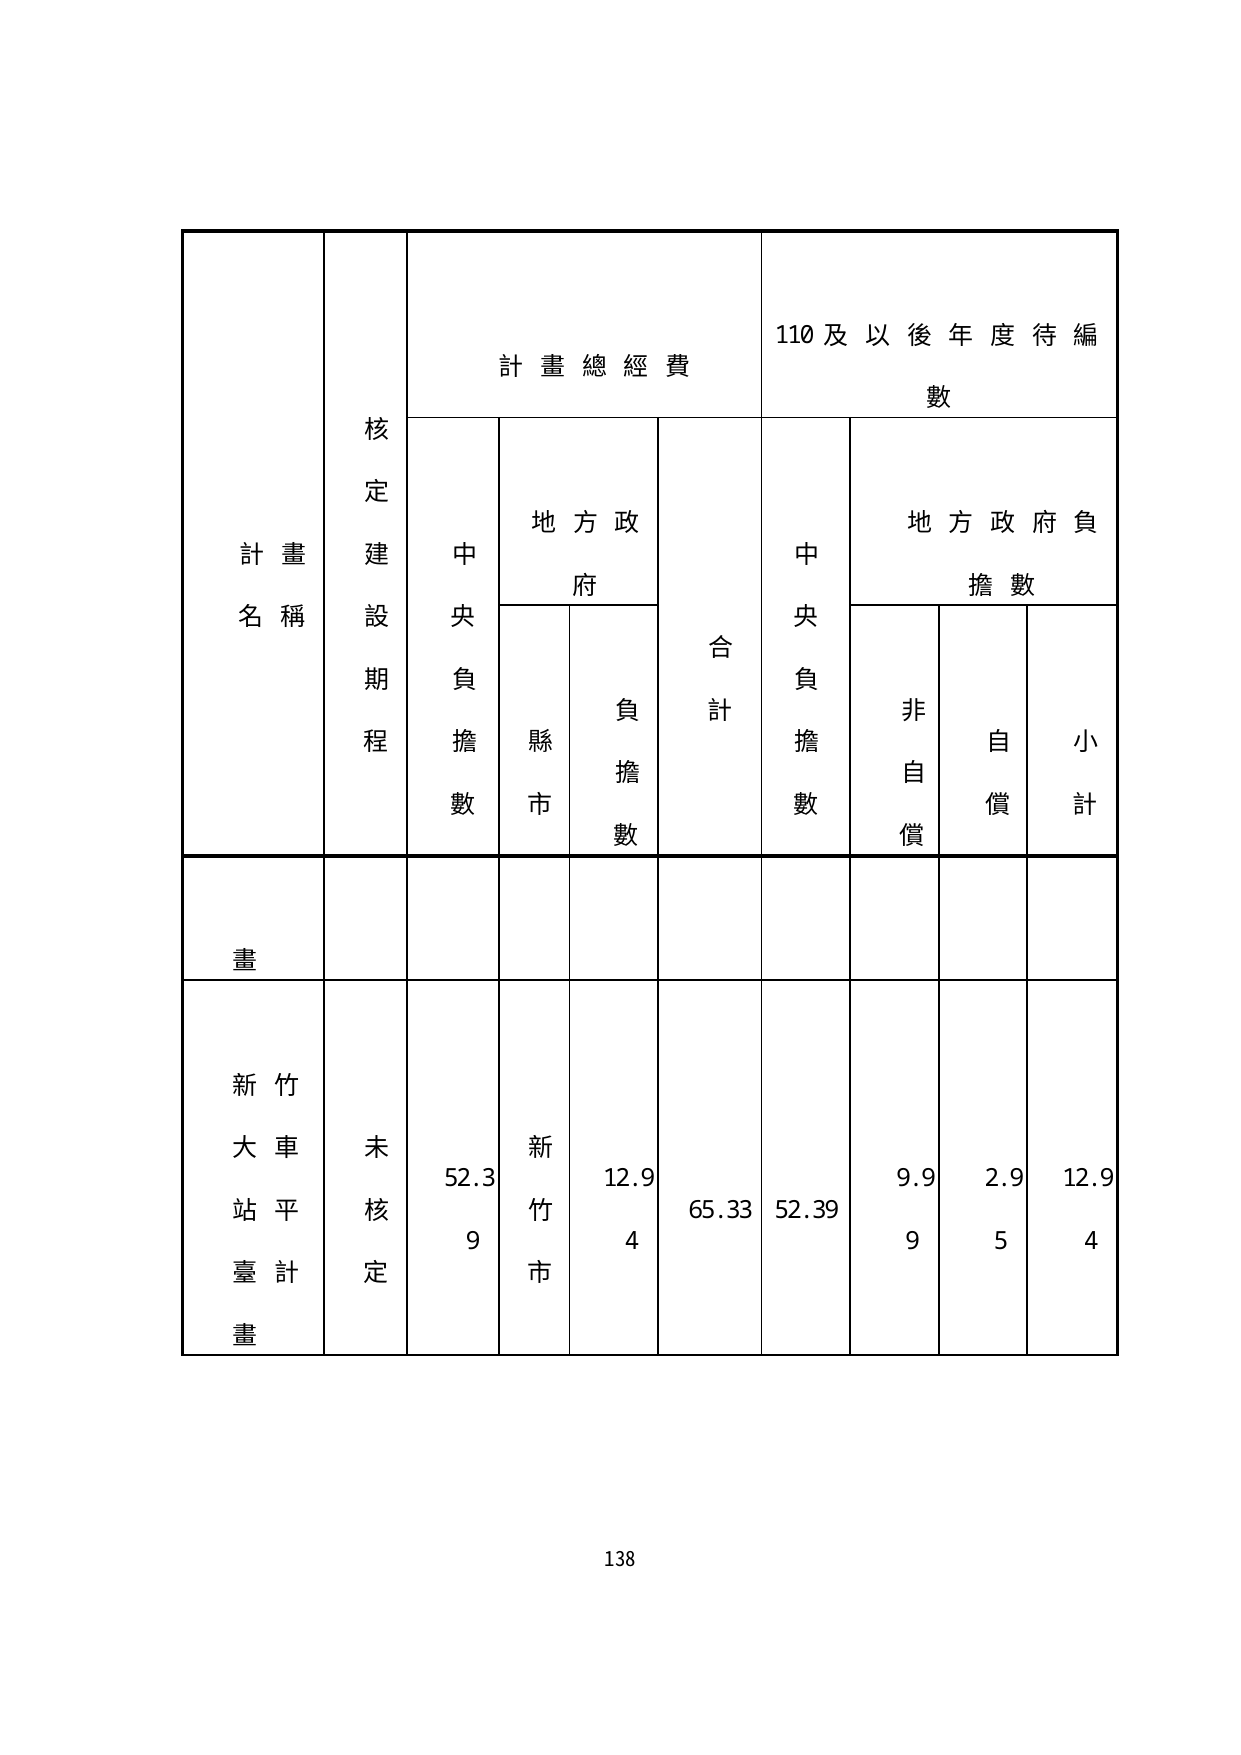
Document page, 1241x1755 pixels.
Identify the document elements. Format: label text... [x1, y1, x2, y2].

table_cell 負擔數 [570, 606, 657, 854]
table_header 核定建設期程 [325, 233, 406, 854]
table_cell 65.33 [659, 981, 761, 1354]
table_cell 地方政府負擔數 [851, 418, 1116, 604]
table_cell 自償 [940, 606, 1026, 854]
table_cell [762, 858, 849, 979]
table_cell 小計 [1028, 606, 1116, 854]
table_cell [325, 858, 406, 979]
table_header 110及以後年度待編數 [762, 233, 1116, 417]
table_cell 12.94 [1028, 981, 1116, 1354]
table_cell 12.94 [570, 981, 657, 1354]
table_cell [570, 858, 657, 979]
table_cell 新竹市 [500, 981, 569, 1354]
table_cell 合計 [659, 418, 761, 854]
table_cell 中央 負擔數 [762, 418, 849, 854]
table_cell 未核定 [325, 981, 406, 1354]
table_cell 52.39 [408, 981, 498, 1354]
table_cell [851, 858, 938, 979]
table_cell 52.39 [762, 981, 849, 1354]
table_cell 地方政府 [500, 418, 657, 604]
table_cell 非自償 [851, 606, 938, 854]
table_cell [408, 858, 498, 979]
table_cell 新竹大車站平臺計畫 [184, 981, 323, 1354]
table_cell [940, 858, 1026, 979]
table_cell [659, 858, 761, 979]
table_header 計畫名稱 [184, 233, 323, 854]
table_cell [1028, 858, 1116, 979]
table_cell [500, 858, 569, 979]
table_cell 畫 [184, 858, 323, 979]
table_cell 中央 負擔數 [408, 418, 498, 854]
table_cell 縣市 [500, 606, 569, 854]
table_cell 9.99 [851, 981, 938, 1354]
table_cell 2.95 [940, 981, 1026, 1354]
table_header 計畫總經費 [408, 233, 761, 417]
